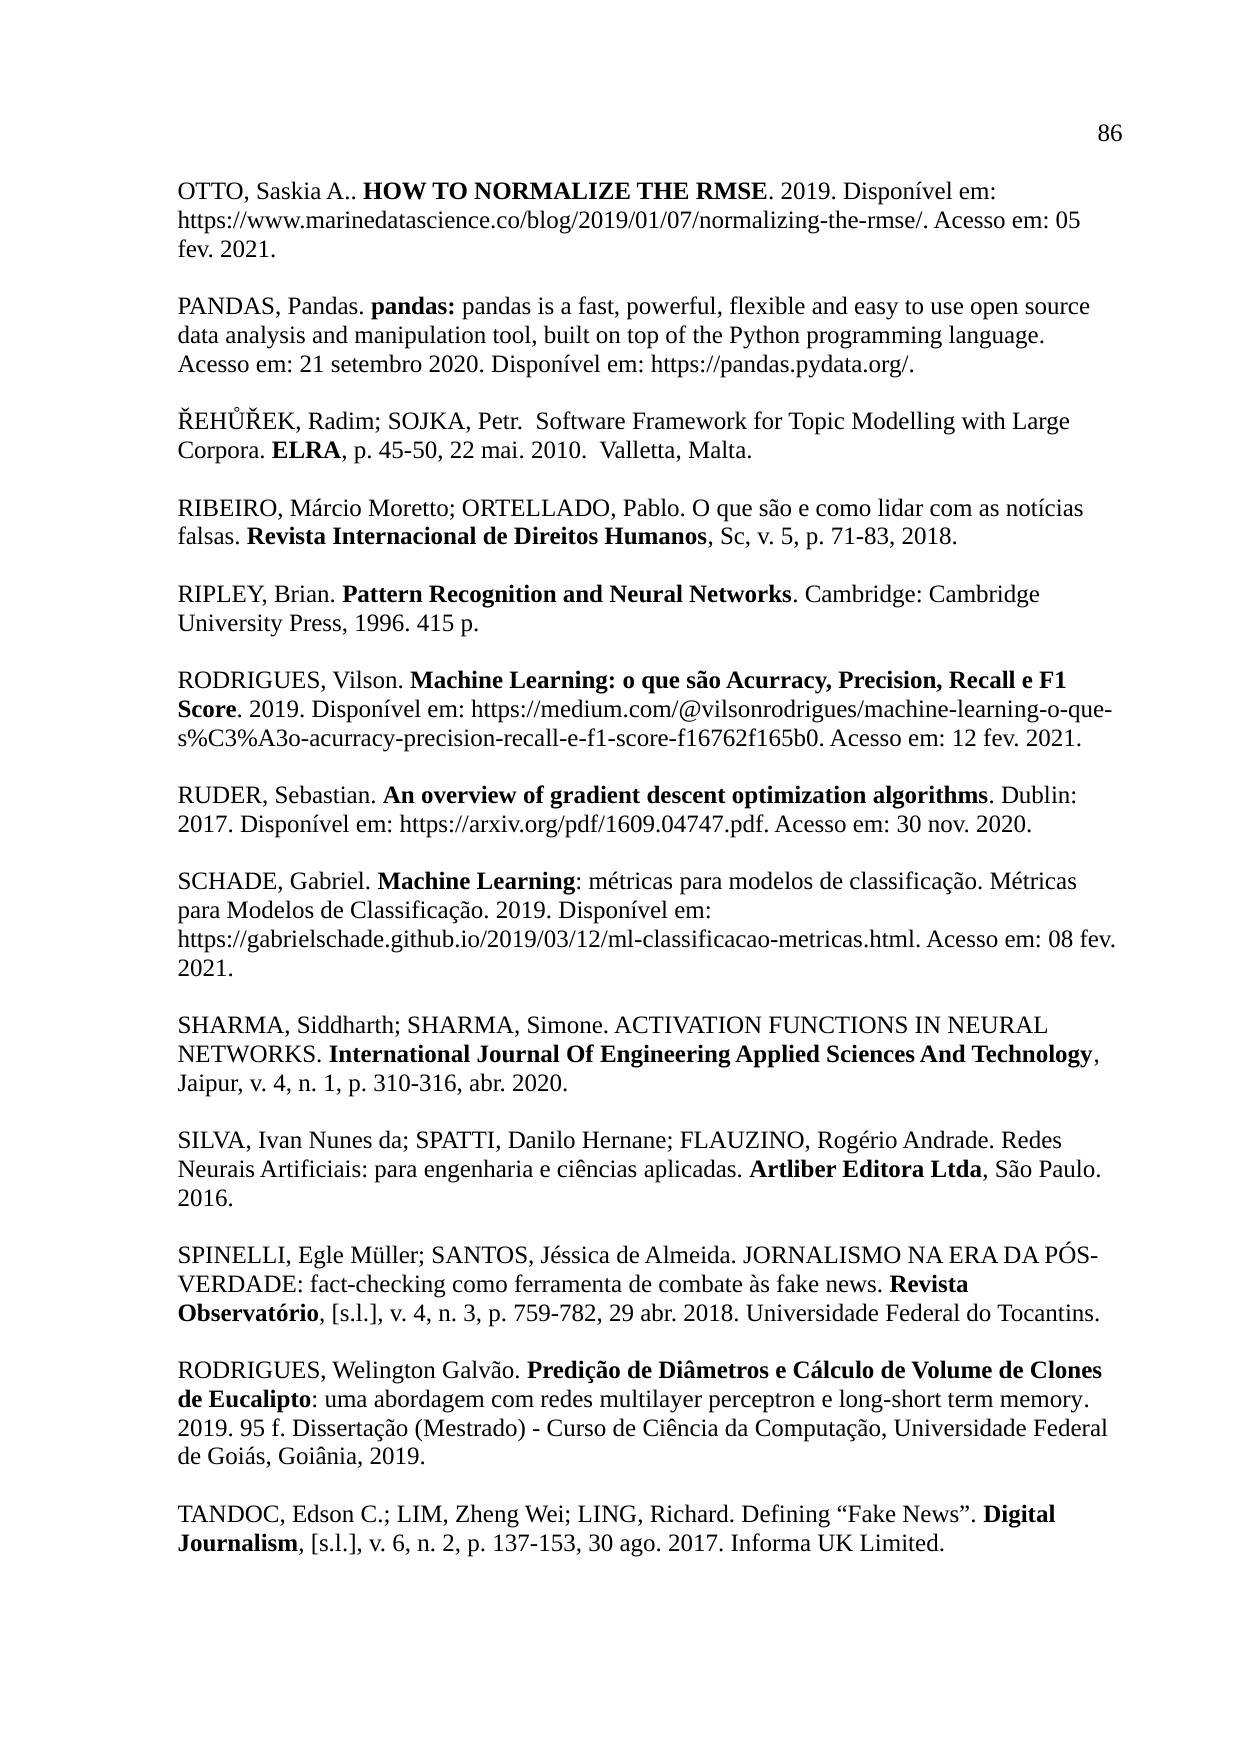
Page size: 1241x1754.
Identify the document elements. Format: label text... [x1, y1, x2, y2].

text SPINELLI, Egle Müller; SANTOS, Jéssica de Almeida. JORNALISMO NA ERA DA PÓS-VERDADE: fact-checking como ferramenta de combate às fake news. Revista Observatório, [s.l.], v. 4, n. 3, p. 759-782, 29 abr. 2018. Universidade Federal do Tocantins. [177, 1240, 1122, 1326]
text RODRIGUES, Vilson. Machine Learning: o que são Acurracy, Precision, Recall e F1 Score. 2019. Disponível em: https://medium.com/@vilsonrodrigues/machine-learning-o-que-s%C3%A3o-acurracy-precision-recall-e-f1-score-f16762f165b0. Acesso em: 12 fev. 2021. [177, 665, 1122, 751]
text SHARMA, Siddharth; SHARMA, Simone. ACTIVATION FUNCTIONS IN NEURAL NETWORKS. International Journal Of Engineering Applied Sciences And Technology, Jaipur, v. 4, n. 1, p. 310-316, abr. 2020. [177, 1010, 1122, 1096]
text SILVA, Ivan Nunes da; SPATTI, Danilo Hernane; FLAUZINO, Rogério Andrade. Redes Neurais Artificiais: para engenharia e ciências aplicadas. Artliber Editora Ltda, São Paulo. 2016. [177, 1125, 1122, 1211]
text RUDER, Sebastian. An overview of gradient descent optimization algorithms. Dublin: 2017. Disponível em: https://arxiv.org/pdf/1609.04747.pdf. Acesso em: 30 nov. 2020. [177, 780, 1122, 838]
text TANDOC, Edson C.; LIM, Zheng Wei; LING, Richard. Defining “Fake News”. Digital Journalism, [s.l.], v. 6, n. 2, p. 137-153, 30 ago. 2017. Informa UK Limited. [177, 1499, 1122, 1556]
text RODRIGUES, Welington Galvão. Predição de Diâmetros e Cálculo de Volume de Clones de Eucalipto: uma abordagem com redes multilayer perceptron e long-short term memory. 2019. 95 f. Dissertação (Mestrado) - Curso de Ciência da Computação, Universidade Federal de Goiás, Goiânia, 2019. [177, 1355, 1122, 1470]
text ŘEHŮŘEK, Radim; SOJKA, Petr. Software Framework for Topic Modelling with Large Corpora. ELRA, p. 45-50, 22 mai. 2010. Valletta, Malta. [177, 406, 1122, 464]
text RIBEIRO, Márcio Moretto; ORTELLADO, Pablo. O que são e como lidar com as notícias falsas. Revista Internacional de Direitos Humanos, Sc, v. 5, p. 71-83, 2018. [177, 493, 1122, 550]
text RIPLEY, Brian. Pattern Recognition and Neural Networks. Cambridge: Cambridge University Press, 1996. 415 p. [177, 579, 1122, 636]
text PANDAS, Pandas. pandas: pandas is a fast, powerful, flexible and easy to use open source data analysis and manipulation tool, built on top of the Python programming language. Acesso em: 21 setembro 2020. Disponível em: https://pandas.pydata.org/. [177, 291, 1122, 378]
text OTTO, Saskia A.. HOW TO NORMALIZE THE RMSE. 2019. Disponível em: https://www.marinedatascience.co/blog/2019/01/07/normalizing-the-rmse/. Acesso em: 05 fev. 2021. [177, 176, 1122, 263]
text SCHADE, Gabriel. Machine Learning: métricas para modelos de classificação. Métricas para Modelos de Classificação. 2019. Disponível em: https://gabrielschade.github.io/2019/03/12/ml-classificacao-metricas.html. Acesso em: 08 fev. 2021. [177, 866, 1122, 981]
